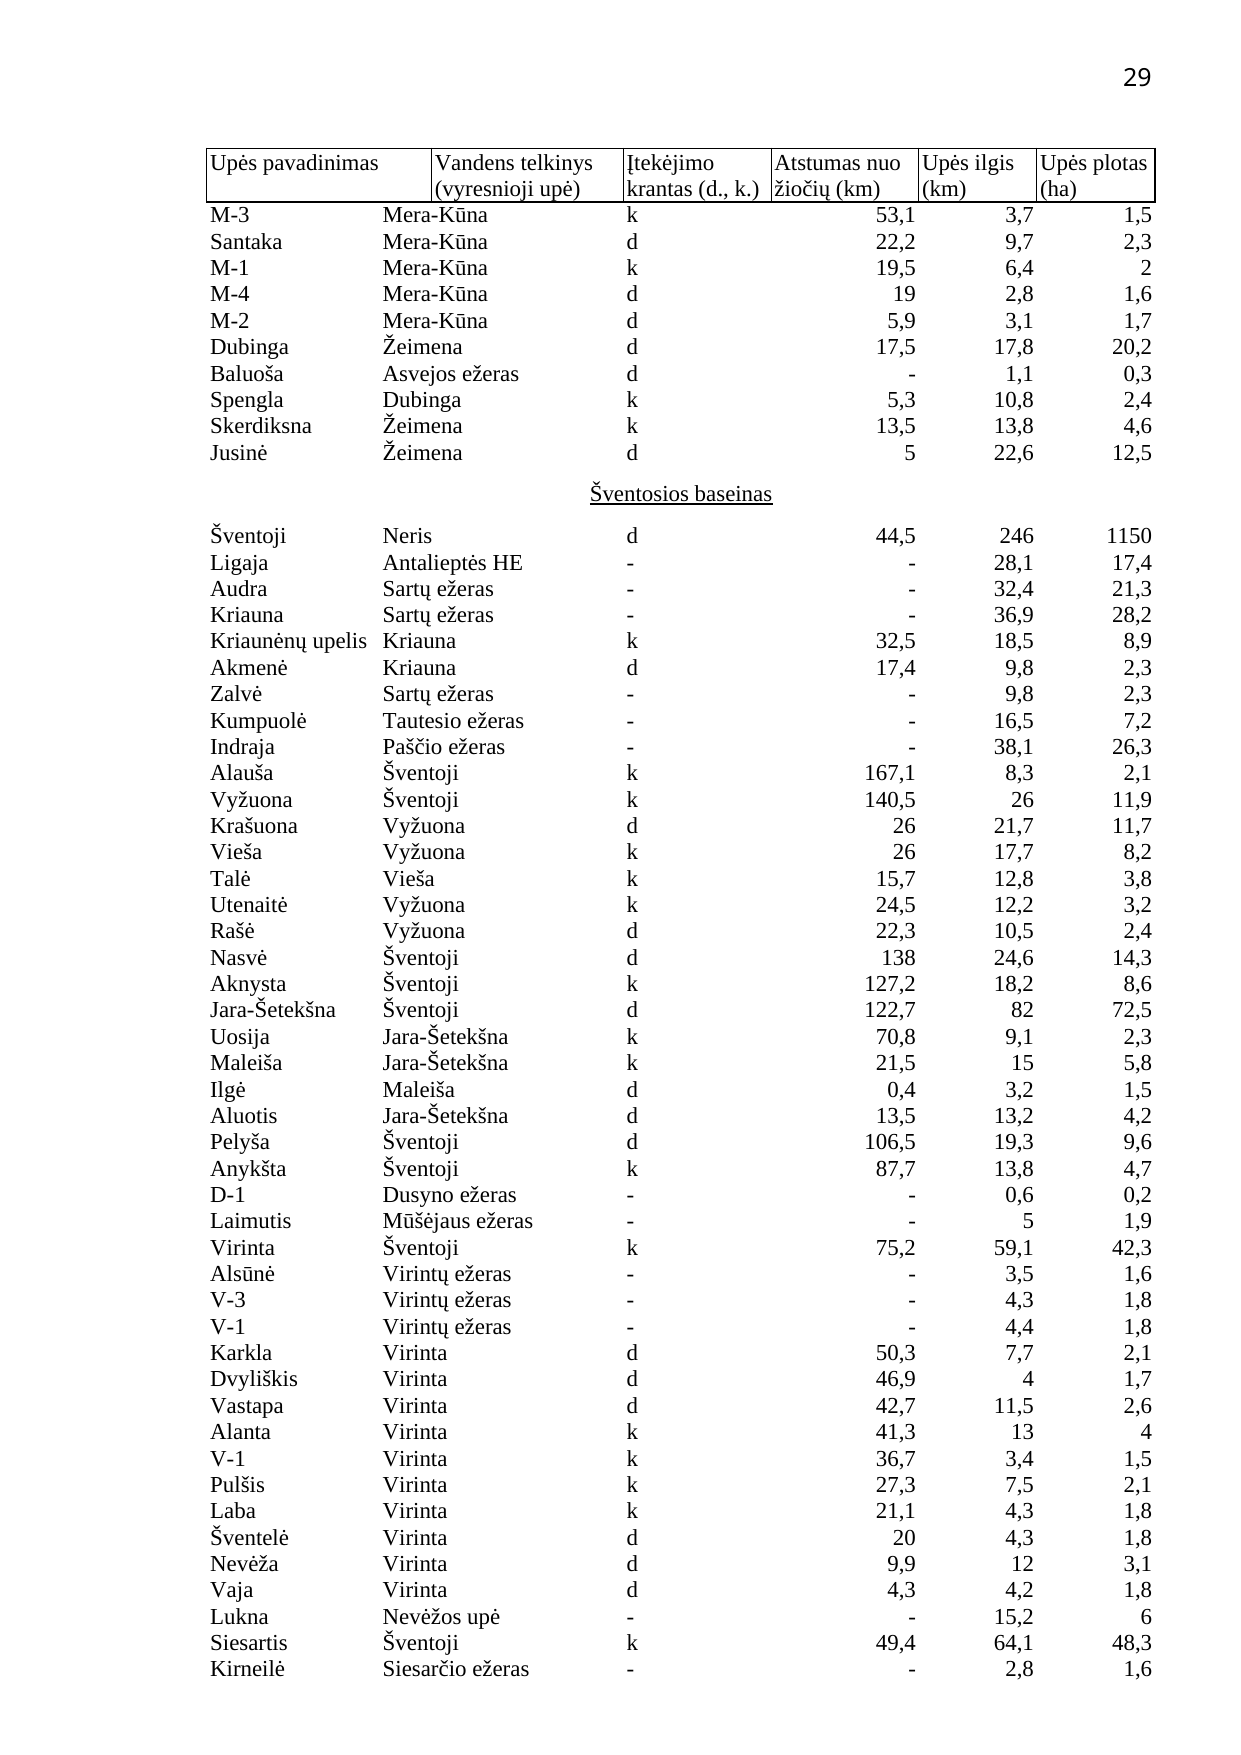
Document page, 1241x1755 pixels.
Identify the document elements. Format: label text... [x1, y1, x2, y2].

table_cell - [771, 1655, 919, 1682]
table_cell Santaka [207, 228, 379, 254]
table_cell 4,2 [919, 1576, 1037, 1603]
table_cell 0,2 [1037, 1181, 1155, 1207]
table_cell Audra [207, 575, 379, 601]
table_cell d [623, 1524, 771, 1550]
table_cell Aknysta [207, 970, 379, 997]
table_cell 3,2 [919, 1076, 1037, 1102]
table_cell 1150 [1037, 522, 1155, 548]
table_cell - [771, 1313, 919, 1339]
table_cell d [623, 944, 771, 970]
table_cell 28,2 [1037, 601, 1155, 628]
table_cell Kriauna [379, 628, 623, 654]
table_cell Vyžuona [207, 786, 379, 812]
table_cell Vyžuona [379, 812, 623, 838]
table_cell Dubinga [379, 386, 623, 412]
table_cell 5 [919, 1208, 1037, 1234]
table_cell Šventoji [379, 786, 623, 812]
table_header Upės plotas (ha) [1037, 149, 1154, 201]
table_cell 12,8 [919, 865, 1037, 891]
table_cell 4,2 [1037, 1102, 1155, 1128]
table_cell 20,2 [1037, 333, 1155, 359]
table_cell 5 [771, 439, 919, 465]
table_cell 4,4 [919, 1313, 1037, 1339]
table_cell Uosija [207, 1023, 379, 1049]
table_cell 28,1 [919, 549, 1037, 575]
table_cell D-1 [207, 1181, 379, 1207]
table_cell 32,4 [919, 575, 1037, 601]
table_cell Virinta [379, 1366, 623, 1392]
table_cell Šventelė [207, 1524, 379, 1550]
table_cell k [623, 759, 771, 786]
table_cell 70,8 [771, 1023, 919, 1049]
table_cell - [623, 1313, 771, 1339]
table_cell Mera-Kūna [379, 281, 623, 307]
table_cell Dusyno ežeras [379, 1181, 623, 1207]
table_cell 64,1 [919, 1629, 1037, 1655]
table_cell 2,3 [1037, 228, 1155, 254]
table_cell 13,5 [771, 1102, 919, 1128]
table_cell Antalieptės HE [379, 549, 623, 575]
table_cell Alanta [207, 1418, 379, 1444]
table_cell 42,3 [1037, 1234, 1155, 1260]
table_cell Pulšis [207, 1471, 379, 1497]
table_cell 3,7 [919, 203, 1037, 228]
table_cell Kumpuolė [207, 707, 379, 733]
table_cell Šventoji [379, 1234, 623, 1260]
table_cell - [771, 575, 919, 601]
table_cell d [623, 228, 771, 254]
table_cell - [771, 1181, 919, 1207]
table_cell Virinta [379, 1471, 623, 1497]
table_cell Sartų ežeras [379, 680, 623, 707]
table_cell 50,3 [771, 1339, 919, 1366]
table_cell 17,5 [771, 333, 919, 359]
table_cell 2 [1037, 254, 1155, 281]
table_cell Virinta [379, 1339, 623, 1366]
table_cell Alauša [207, 759, 379, 786]
table_cell Vaja [207, 1576, 379, 1603]
table_cell 8,9 [1037, 628, 1155, 654]
table_cell Mera-Kūna [379, 254, 623, 281]
table_cell Vyžuona [379, 839, 623, 865]
table_cell Indraja [207, 733, 379, 759]
table_cell M-2 [207, 307, 379, 333]
table_cell 0,4 [771, 1076, 919, 1102]
table_cell Virintų ežeras [379, 1286, 623, 1313]
table_cell k [623, 254, 771, 281]
table_header Įtekėjimo krantas (d., k.) [624, 149, 771, 201]
table_cell - [771, 1208, 919, 1234]
table_cell 38,1 [919, 733, 1037, 759]
table_cell 17,8 [919, 333, 1037, 359]
table_cell 9,6 [1037, 1128, 1155, 1155]
table_cell Mera-Kūna [379, 228, 623, 254]
table_cell d [623, 307, 771, 333]
table_cell k [623, 1445, 771, 1471]
table_cell 2,8 [919, 1655, 1037, 1682]
table_cell 1,8 [1037, 1286, 1155, 1313]
table_cell 4,7 [1037, 1155, 1155, 1181]
table_cell d [623, 1366, 771, 1392]
table_cell Lukna [207, 1603, 379, 1629]
table_cell - [623, 707, 771, 733]
table_cell 21,7 [919, 812, 1037, 838]
table_cell 138 [771, 944, 919, 970]
table_cell d [623, 1392, 771, 1418]
table_cell d [623, 812, 771, 838]
table_cell Zalvė [207, 680, 379, 707]
table_cell 5,8 [1037, 1049, 1155, 1076]
table_cell k [623, 1155, 771, 1181]
table_cell 13,5 [771, 412, 919, 439]
table_cell Ilgė [207, 1076, 379, 1102]
table_cell - [623, 680, 771, 707]
table_cell Šventoji [379, 970, 623, 997]
table_cell Ligaja [207, 549, 379, 575]
table_cell 59,1 [919, 1234, 1037, 1260]
table_cell Pelyša [207, 1128, 379, 1155]
table_cell d [623, 360, 771, 386]
table_cell M-1 [207, 254, 379, 281]
table_cell k [623, 1629, 771, 1655]
table_cell Neris [379, 522, 623, 548]
table_cell - [771, 1260, 919, 1286]
table_cell Šventoji [379, 944, 623, 970]
table_cell 1,8 [1037, 1524, 1155, 1550]
table_cell 17,4 [1037, 549, 1155, 575]
table_cell 19,5 [771, 254, 919, 281]
table_cell Mera-Kūna [379, 307, 623, 333]
table_cell 0,3 [1037, 360, 1155, 386]
table_cell Skerdiksna [207, 412, 379, 439]
table_cell Virinta [379, 1524, 623, 1550]
table_cell Mūšėjaus ežeras [379, 1208, 623, 1234]
table_cell 1,9 [1037, 1208, 1155, 1234]
table_cell 15 [919, 1049, 1037, 1076]
table_cell 26 [771, 839, 919, 865]
table_cell 2,4 [1037, 918, 1155, 944]
table_cell - [623, 1181, 771, 1207]
table_cell 21,1 [771, 1497, 919, 1524]
table_cell k [623, 386, 771, 412]
table_cell 127,2 [771, 970, 919, 997]
table_cell 18,2 [919, 970, 1037, 997]
table_cell 1,6 [1037, 281, 1155, 307]
table_cell - [623, 549, 771, 575]
table_cell Siesarčio ežeras [379, 1655, 623, 1682]
table_cell 2,1 [1037, 1339, 1155, 1366]
table_cell 42,7 [771, 1392, 919, 1418]
table_cell - [623, 575, 771, 601]
table_cell - [623, 601, 771, 628]
table_cell 22,6 [919, 439, 1037, 465]
table_cell 2,1 [1037, 1471, 1155, 1497]
table_cell 8,2 [1037, 839, 1155, 865]
table_cell k [623, 1023, 771, 1049]
table_cell 1,6 [1037, 1655, 1155, 1682]
table_cell Spengla [207, 386, 379, 412]
table_cell Šventoji [379, 759, 623, 786]
table_cell Virinta [379, 1418, 623, 1444]
table_cell 8,3 [919, 759, 1037, 786]
table_cell V-1 [207, 1445, 379, 1471]
table_cell k [623, 1497, 771, 1524]
table_cell d [623, 333, 771, 359]
table_cell Kriaunėnų upelis [207, 628, 379, 654]
table_cell 21,5 [771, 1049, 919, 1076]
table_cell Žeimena [379, 412, 623, 439]
table_cell 2,3 [1037, 654, 1155, 680]
table_cell 15,2 [919, 1603, 1037, 1629]
table_cell 36,7 [771, 1445, 919, 1471]
table_cell 19 [771, 281, 919, 307]
table_cell Jara-Šetekšna [379, 1023, 623, 1049]
table_cell Krašuona [207, 812, 379, 838]
table_cell 3,1 [919, 307, 1037, 333]
table_cell 44,5 [771, 522, 919, 548]
table_cell Jara-Šetekšna [207, 997, 379, 1023]
table_cell 4,3 [919, 1524, 1037, 1550]
table_cell Utenaitė [207, 891, 379, 917]
table_cell 9,8 [919, 654, 1037, 680]
table_cell Virinta [379, 1550, 623, 1576]
table_cell d [623, 522, 771, 548]
table_cell d [623, 1339, 771, 1366]
table_cell 19,3 [919, 1128, 1037, 1155]
table_cell 4,6 [1037, 412, 1155, 439]
table_cell 4,3 [771, 1576, 919, 1603]
table_cell k [623, 1234, 771, 1260]
table_cell 12,5 [1037, 439, 1155, 465]
table_cell Mera-Kūna [379, 203, 623, 228]
table_cell 7,7 [919, 1339, 1037, 1366]
table_cell d [623, 997, 771, 1023]
table_cell Anykšta [207, 1155, 379, 1181]
table_cell - [771, 360, 919, 386]
table_cell 1,7 [1037, 307, 1155, 333]
table_cell 5,3 [771, 386, 919, 412]
table_cell - [771, 601, 919, 628]
table_cell k [623, 970, 771, 997]
table_cell 26 [771, 812, 919, 838]
table_cell 1,5 [1037, 203, 1155, 228]
table_cell k [623, 203, 771, 228]
table_cell 9,7 [919, 228, 1037, 254]
table_cell Asvejos ežeras [379, 360, 623, 386]
table_cell 17,4 [771, 654, 919, 680]
table_cell Vyžuona [379, 918, 623, 944]
table_cell 14,3 [1037, 944, 1155, 970]
table_cell Šventoji [207, 522, 379, 548]
table_cell 1,8 [1037, 1497, 1155, 1524]
table_cell 21,3 [1037, 575, 1155, 601]
table_cell 3,8 [1037, 865, 1155, 891]
table_cell d [623, 1576, 771, 1603]
table_cell 15,7 [771, 865, 919, 891]
table_cell 27,3 [771, 1471, 919, 1497]
table_cell 1,7 [1037, 1366, 1155, 1392]
table_cell 41,3 [771, 1418, 919, 1444]
table_cell Dubinga [207, 333, 379, 359]
table_cell 8,6 [1037, 970, 1155, 997]
table_cell Nasvė [207, 944, 379, 970]
table_cell 87,7 [771, 1155, 919, 1181]
table_cell Kirneilė [207, 1655, 379, 1682]
table_cell 122,7 [771, 997, 919, 1023]
table_cell Vyžuona [379, 891, 623, 917]
table_cell d [623, 654, 771, 680]
table_cell Sartų ežeras [379, 575, 623, 601]
table_cell k [623, 891, 771, 917]
table_cell 22,2 [771, 228, 919, 254]
table_cell 1,8 [1037, 1576, 1155, 1603]
table_cell 3,4 [919, 1445, 1037, 1471]
table_cell Šventoji [379, 1629, 623, 1655]
table_cell 7,5 [919, 1471, 1037, 1497]
table_cell Laimutis [207, 1208, 379, 1234]
table_cell d [623, 439, 771, 465]
table_cell 49,4 [771, 1629, 919, 1655]
table_cell Talė [207, 865, 379, 891]
table_cell Virinta [379, 1576, 623, 1603]
table_cell 24,5 [771, 891, 919, 917]
table_cell Kriauna [379, 654, 623, 680]
table_cell Tautesio ežeras [379, 707, 623, 733]
table_cell 13 [919, 1418, 1037, 1444]
table_cell M-4 [207, 281, 379, 307]
table_cell Žeimena [379, 439, 623, 465]
table_cell - [771, 1603, 919, 1629]
table_cell 13,8 [919, 412, 1037, 439]
table_cell d [623, 281, 771, 307]
table_cell Jara-Šetekšna [379, 1049, 623, 1076]
table_cell 4,3 [919, 1286, 1037, 1313]
table_cell Nevėža [207, 1550, 379, 1576]
table_cell 6 [1037, 1603, 1155, 1629]
table_cell 48,3 [1037, 1629, 1155, 1655]
table_cell Jara-Šetekšna [379, 1102, 623, 1128]
table_cell 246 [919, 522, 1037, 548]
table_cell - [623, 1208, 771, 1234]
table_cell 75,2 [771, 1234, 919, 1260]
table_cell 3,1 [1037, 1550, 1155, 1576]
table_header Upės pavadinimas [207, 149, 431, 201]
table_cell Sartų ežeras [379, 601, 623, 628]
table_cell Vieša [379, 865, 623, 891]
table_cell k [623, 865, 771, 891]
table_cell 16,5 [919, 707, 1037, 733]
table_cell 3,5 [919, 1260, 1037, 1286]
table_cell k [623, 628, 771, 654]
table_cell 1,6 [1037, 1260, 1155, 1286]
table_cell 9,1 [919, 1023, 1037, 1049]
table_cell 24,6 [919, 944, 1037, 970]
table_cell 1,5 [1037, 1445, 1155, 1471]
table_cell 32,5 [771, 628, 919, 654]
table_cell d [623, 918, 771, 944]
table_cell 0,6 [919, 1181, 1037, 1207]
table_cell Vieša [207, 839, 379, 865]
table_cell Maleiša [207, 1049, 379, 1076]
table_cell Rašė [207, 918, 379, 944]
table_cell k [623, 412, 771, 439]
table_cell 3,2 [1037, 891, 1155, 917]
table_cell 2,8 [919, 281, 1037, 307]
table_cell 10,8 [919, 386, 1037, 412]
table_header Upės ilgis (km) [919, 149, 1036, 201]
table_cell - [623, 1655, 771, 1682]
table_cell V-3 [207, 1286, 379, 1313]
table_cell - [623, 1286, 771, 1313]
table_cell Šventoji [379, 1155, 623, 1181]
table_cell Aluotis [207, 1102, 379, 1128]
table_cell - [623, 1603, 771, 1629]
table_header Vandens telkinys (vyresnioji upė) [432, 149, 623, 201]
table_cell Vastapa [207, 1392, 379, 1418]
table_cell k [623, 1049, 771, 1076]
table_cell Virintų ežeras [379, 1260, 623, 1286]
table_cell - [771, 680, 919, 707]
table_cell 6,4 [919, 254, 1037, 281]
table_cell 2,3 [1037, 680, 1155, 707]
table_cell 13,8 [919, 1155, 1037, 1181]
table_cell Virinta [379, 1445, 623, 1471]
table_header Atstumas nuo žiočių (km) [772, 149, 918, 201]
table_cell k [623, 1418, 771, 1444]
table_cell 72,5 [1037, 997, 1155, 1023]
table_cell 13,2 [919, 1102, 1037, 1128]
table_cell d [623, 1550, 771, 1576]
table_cell 36,9 [919, 601, 1037, 628]
table_cell 26 [919, 786, 1037, 812]
table_cell - [623, 733, 771, 759]
table_cell 9,9 [771, 1550, 919, 1576]
table_cell Alsūnė [207, 1260, 379, 1286]
table_cell Paščio ežeras [379, 733, 623, 759]
table_cell 2,4 [1037, 386, 1155, 412]
table_cell d [623, 1076, 771, 1102]
table_cell 2,1 [1037, 759, 1155, 786]
table_cell k [623, 786, 771, 812]
table_cell k [623, 1471, 771, 1497]
table_cell Žeimena [379, 333, 623, 359]
table_cell 106,5 [771, 1128, 919, 1155]
table_cell 82 [919, 997, 1037, 1023]
table_cell V-1 [207, 1313, 379, 1339]
table_cell 7,2 [1037, 707, 1155, 733]
table_cell k [623, 839, 771, 865]
table_cell 9,8 [919, 680, 1037, 707]
table_cell 2,6 [1037, 1392, 1155, 1418]
table_cell 4,3 [919, 1497, 1037, 1524]
table_cell d [623, 1128, 771, 1155]
table_cell 1,5 [1037, 1076, 1155, 1102]
table_cell Virinta [207, 1234, 379, 1260]
table_cell 10,5 [919, 918, 1037, 944]
table_cell Šventoji [379, 997, 623, 1023]
table_cell Nevėžos upė [379, 1603, 623, 1629]
table_cell 1,1 [919, 360, 1037, 386]
table_cell 4 [1037, 1418, 1155, 1444]
table_cell 11,7 [1037, 812, 1155, 838]
table_cell Šventosios baseinas [207, 465, 1155, 522]
table_cell - [771, 549, 919, 575]
table_cell M-3 [207, 203, 379, 228]
table_cell Maleiša [379, 1076, 623, 1102]
table_cell 12 [919, 1550, 1037, 1576]
table_cell Virinta [379, 1392, 623, 1418]
table_cell Baluoša [207, 360, 379, 386]
table_cell 53,1 [771, 203, 919, 228]
table_cell - [771, 1286, 919, 1313]
table_cell 1,8 [1037, 1313, 1155, 1339]
table_cell Dvyliškis [207, 1366, 379, 1392]
table_cell Virintų ežeras [379, 1313, 623, 1339]
table_cell 17,7 [919, 839, 1037, 865]
table_cell Siesartis [207, 1629, 379, 1655]
table_cell 26,3 [1037, 733, 1155, 759]
table_cell 140,5 [771, 786, 919, 812]
table_cell 5,9 [771, 307, 919, 333]
table_cell 46,9 [771, 1366, 919, 1392]
table_cell 167,1 [771, 759, 919, 786]
table_cell Akmenė [207, 654, 379, 680]
table_cell 11,9 [1037, 786, 1155, 812]
table_cell Kriauna [207, 601, 379, 628]
table_cell 12,2 [919, 891, 1037, 917]
table_cell 4 [919, 1366, 1037, 1392]
table_cell 2,3 [1037, 1023, 1155, 1049]
table_cell d [623, 1102, 771, 1128]
table_cell 18,5 [919, 628, 1037, 654]
table_cell Laba [207, 1497, 379, 1524]
table_cell 22,3 [771, 918, 919, 944]
table_cell - [623, 1260, 771, 1286]
table_cell Karkla [207, 1339, 379, 1366]
table_cell 20 [771, 1524, 919, 1550]
table_cell Jusinė [207, 439, 379, 465]
table_cell - [771, 707, 919, 733]
table_cell - [771, 733, 919, 759]
table_cell Šventoji [379, 1128, 623, 1155]
table_cell Virinta [379, 1497, 623, 1524]
table_cell 11,5 [919, 1392, 1037, 1418]
